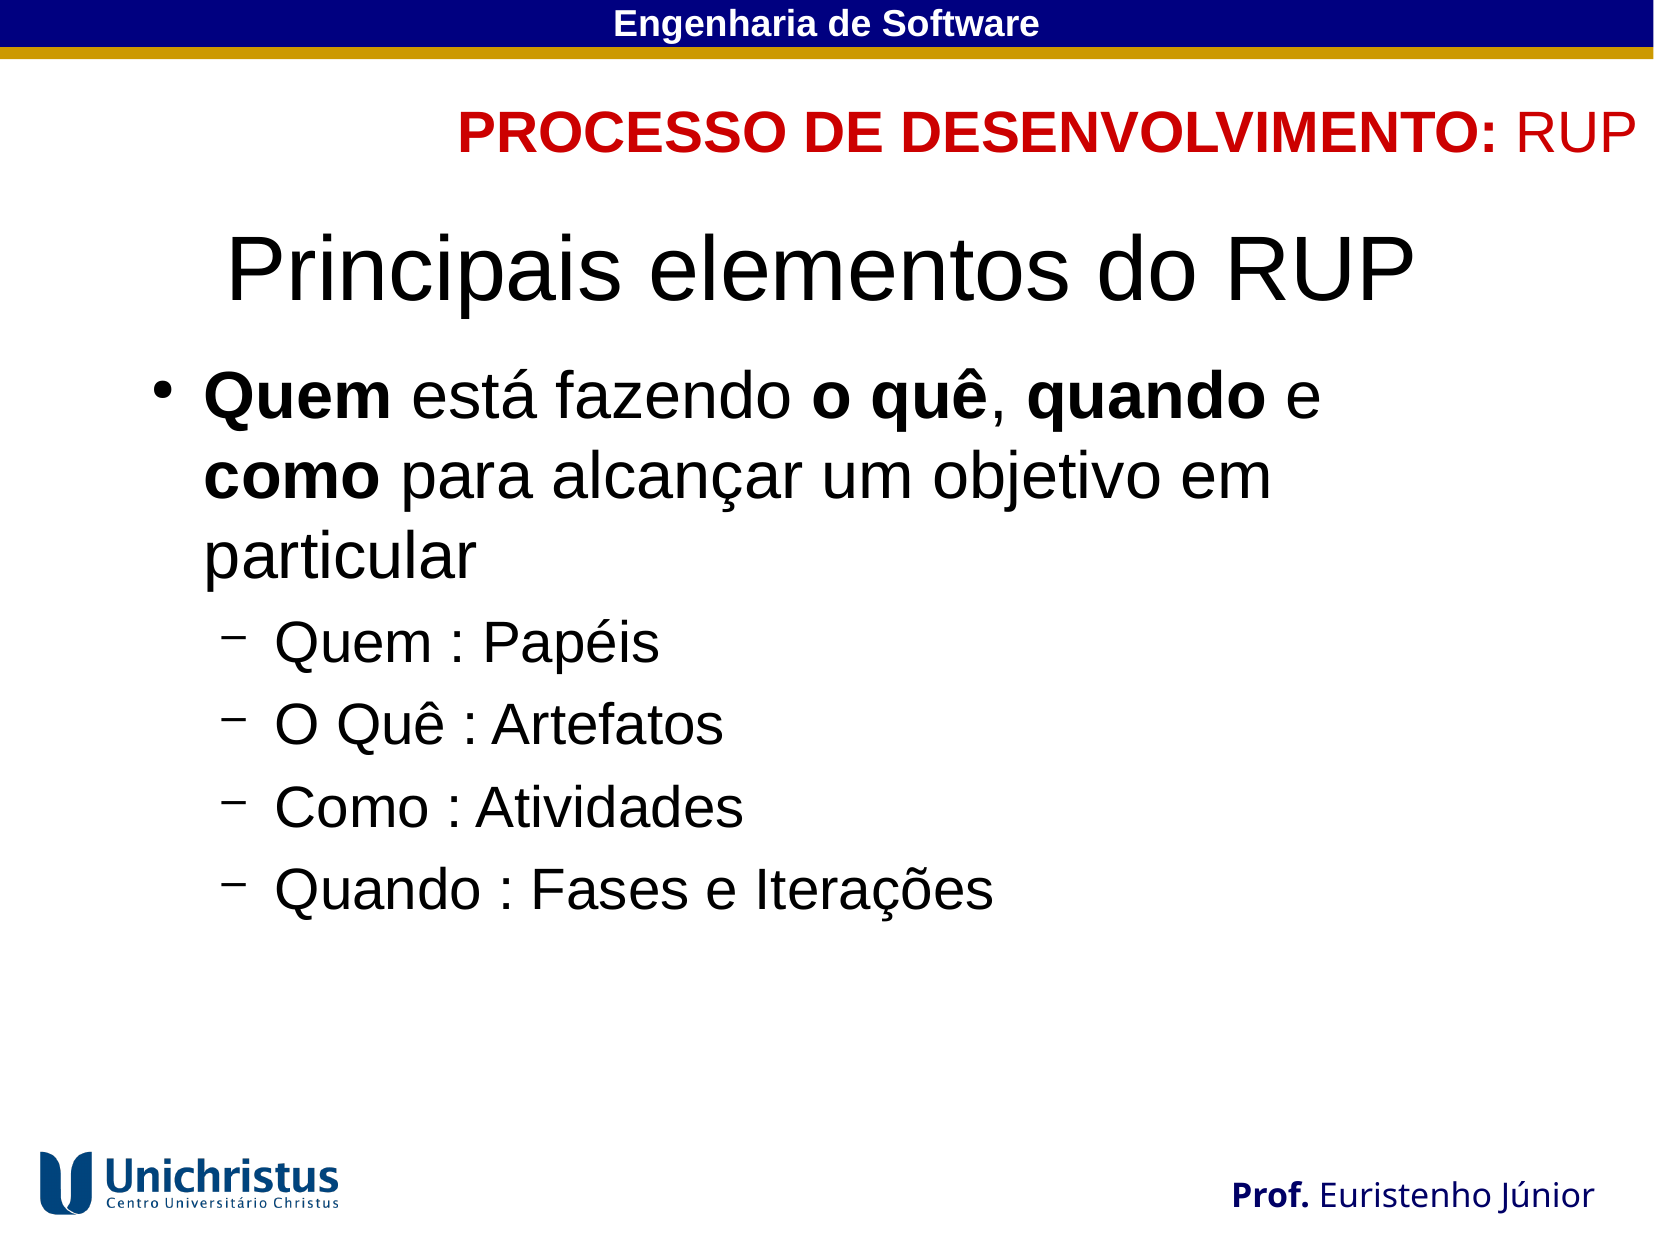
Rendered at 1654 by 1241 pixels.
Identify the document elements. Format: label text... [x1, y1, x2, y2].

text_box [0, 47, 1654, 60]
title Principais elementos do RUP [129, 169, 1480, 358]
text_box Prof. Euristenho Júnior [1216, 1163, 1654, 1224]
text_box PROCESSO DE DESENVOLVIMENTO: RUP [443, 92, 1654, 173]
picture [35, 1148, 343, 1217]
text_box Engenharia de Software [0, 0, 1654, 47]
list Quem está fazendo o quê, quando e como para alcançar um objetivo em particular Quem : Papéis O Quê : Artefatos Como : Atividades Quando : Fases e Iterações [118, 344, 1469, 1087]
